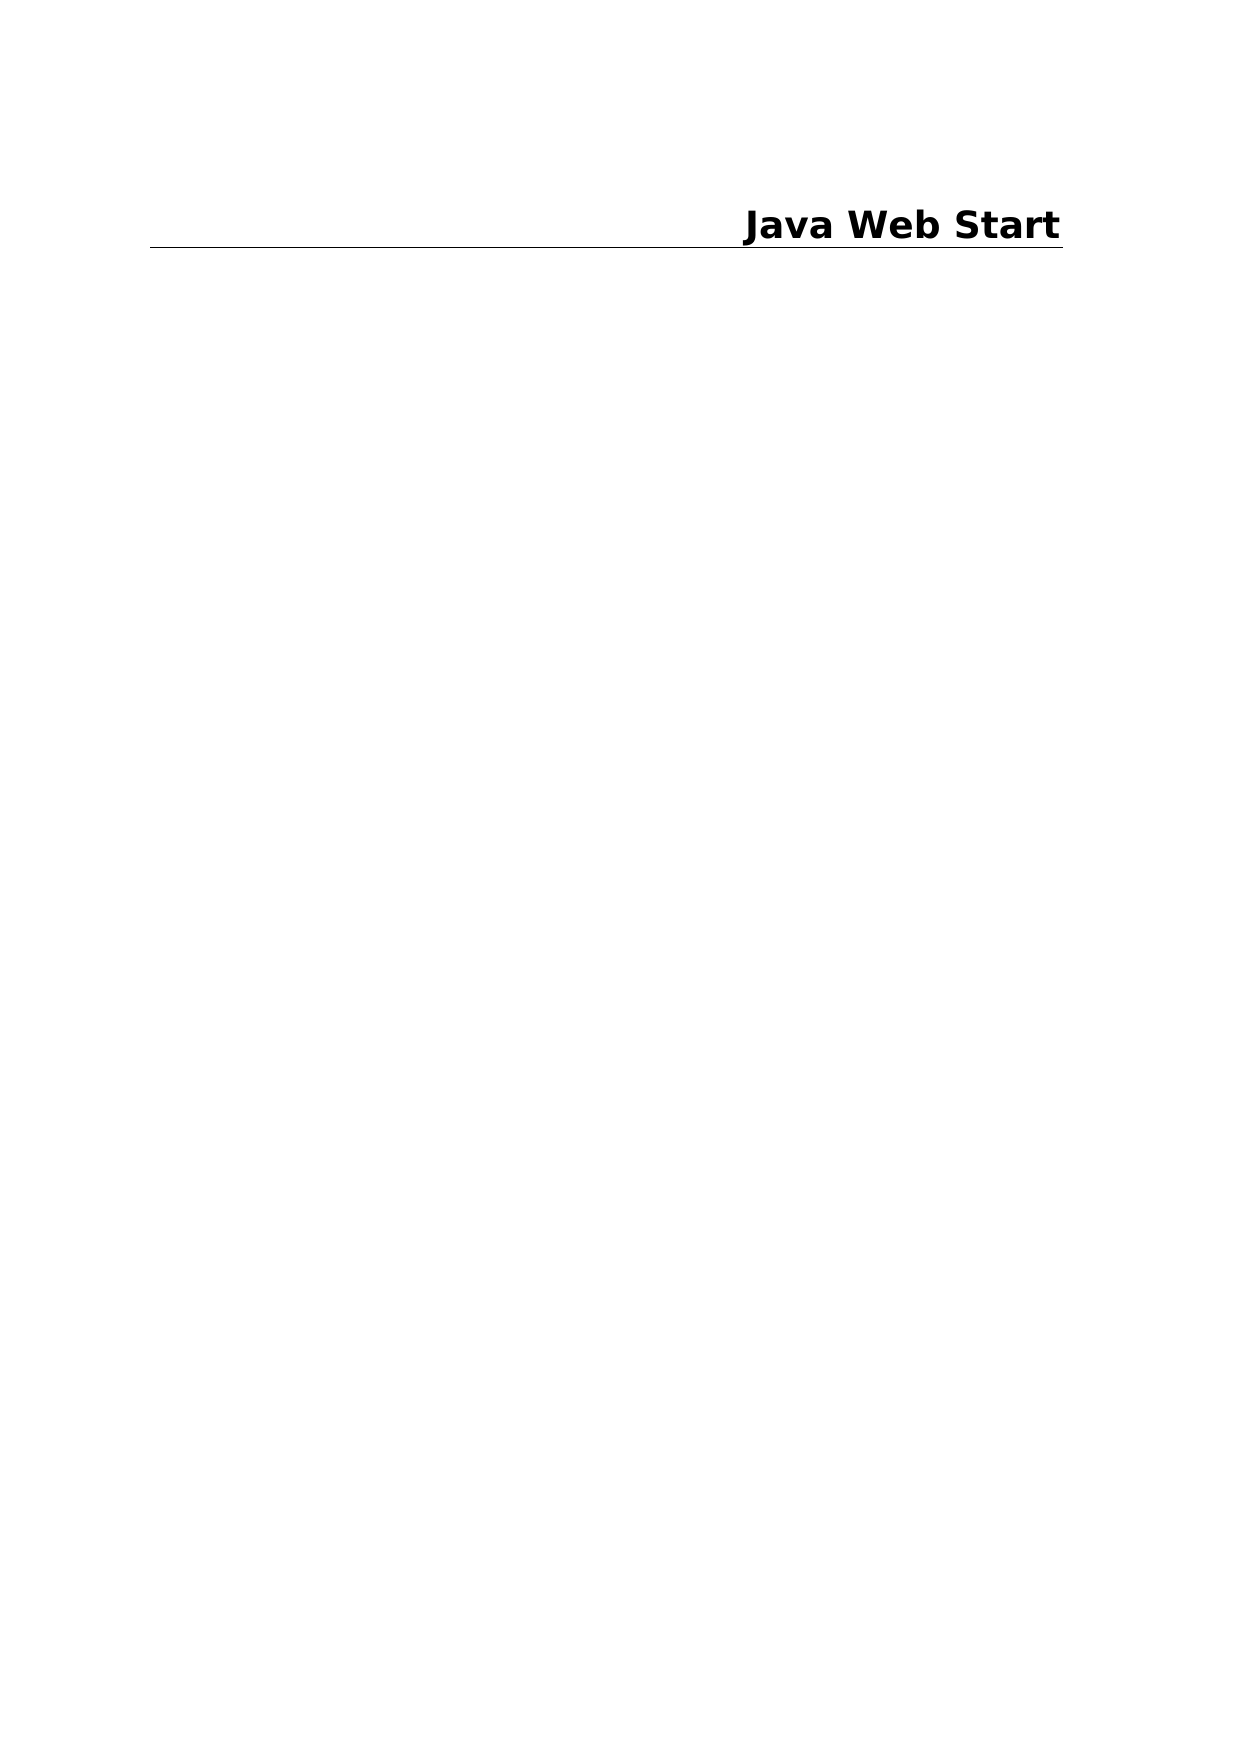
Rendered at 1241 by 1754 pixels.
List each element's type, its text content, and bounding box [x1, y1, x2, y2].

subtitle Java Web Start [150, 201, 1063, 247]
